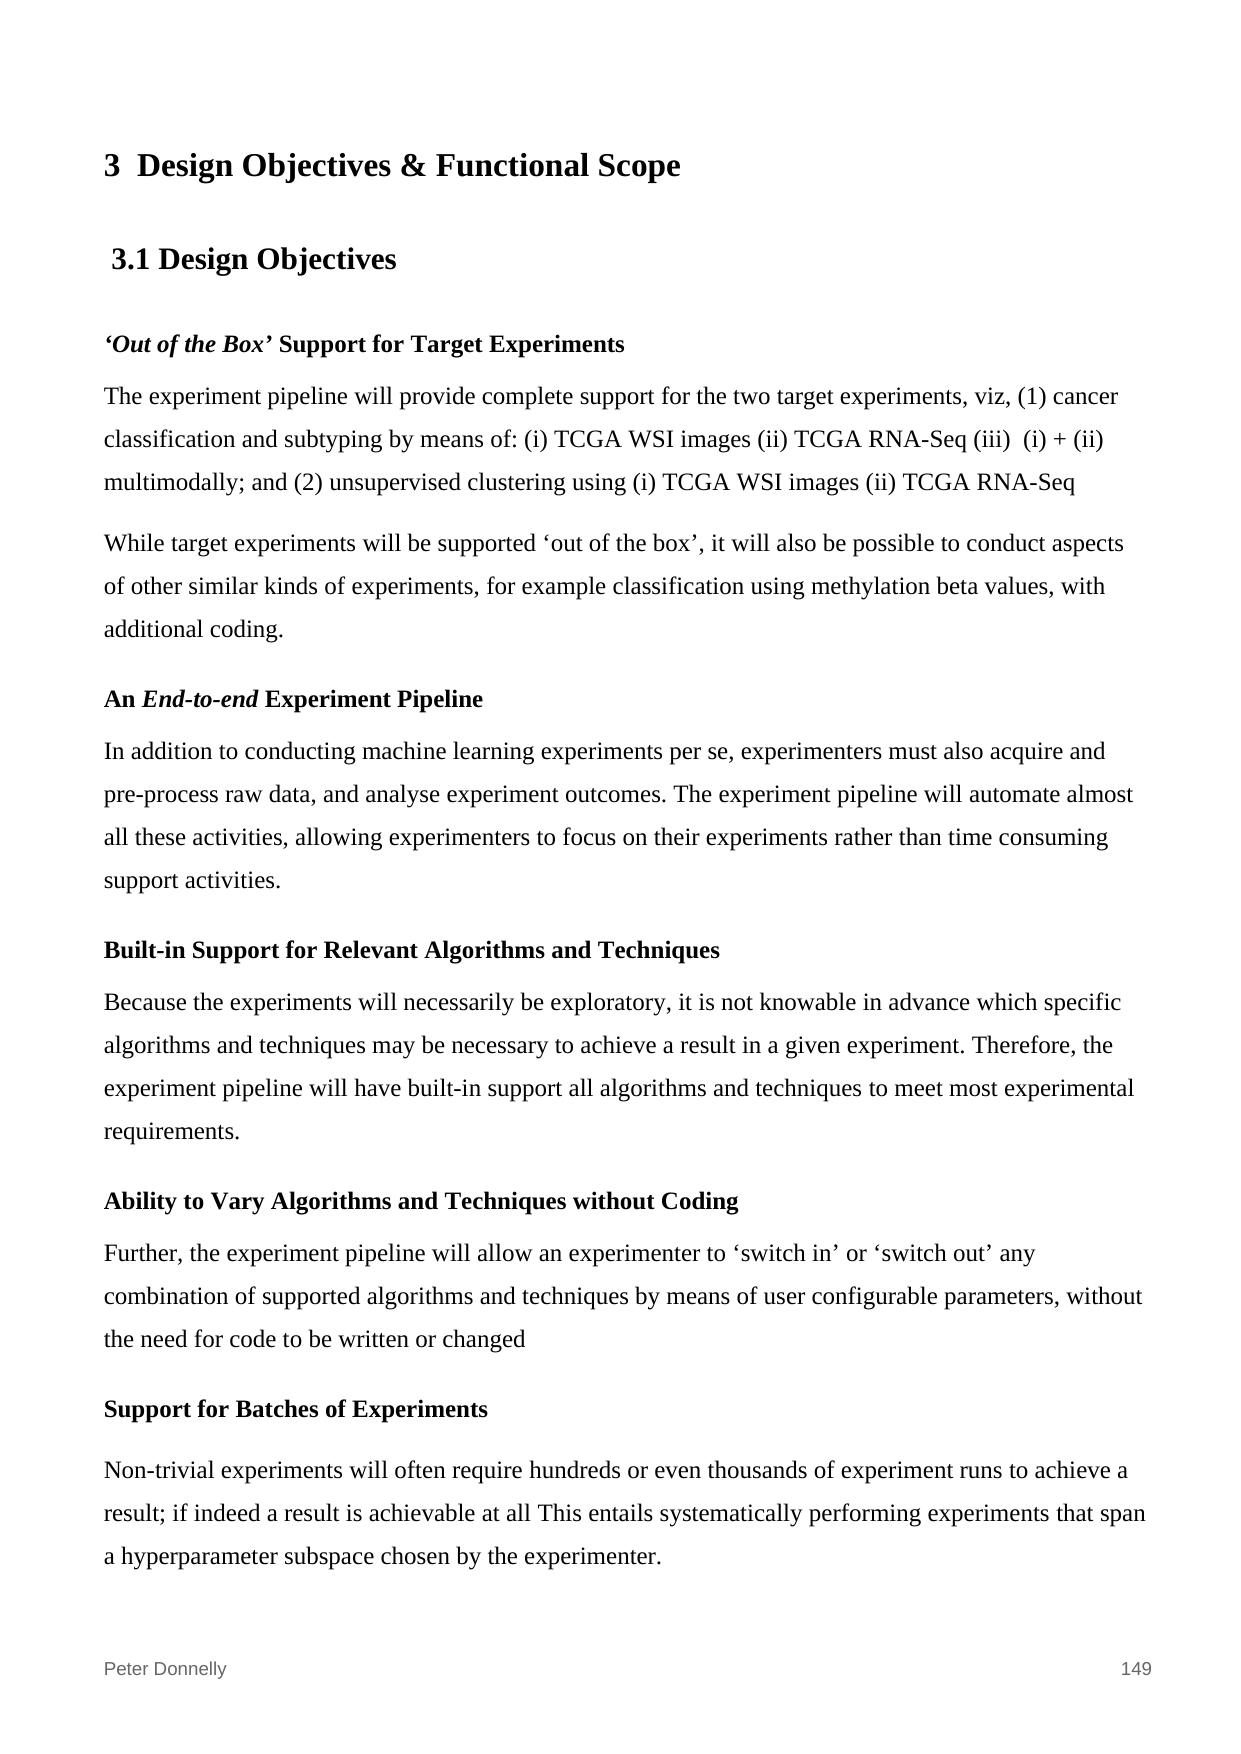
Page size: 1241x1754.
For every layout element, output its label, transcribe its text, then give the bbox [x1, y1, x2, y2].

text While target experiments will be supported ‘out of the box’, it will also be possible to conduct aspects of other similar kinds of experiments, for example classification using methylation beta values, with additional coding. [103, 528, 1146, 643]
subtitle Design Objectives [103, 240, 1146, 276]
text Non-trivial experiments will often require hundreds or even thousands of experiment runs to achieve a result; if indeed a result is achievable at all This entails systematically performing experiments that span a hyperparameter subspace chosen by the experimenter. [103, 1455, 1146, 1570]
text Ability to Vary Algorithms and Techniques without Coding [103, 1186, 1146, 1215]
text Because the experiments will necessarily be exploratory, it is not knowable in advance which specific algorithms and techniques may be necessary to achieve a result in a given experiment. Therefore, the experiment pipeline will have built-in support all algorithms and techniques to meet most experimental requirements. [103, 987, 1146, 1145]
text An End-to-end Experiment Pipeline [103, 684, 1146, 713]
text In addition to conducting machine learning experiments per se, experimenters must also acquire and pre-process raw data, and analyse experiment outcomes. The experiment pipeline will automate almost all these activities, allowing experimenters to focus on their experiments rather than time consuming support activities. [103, 736, 1146, 894]
text ‘Out of the Box’ Support for Target Experiments [103, 329, 1146, 358]
text The experiment pipeline will provide complete support for the two target experiments, viz, (1) cancer classification and subtyping by means of: (i) TCGA WSI images (ii) TCGA RNA-Seq (iii) (i) + (ii) multimodally; and (2) unsupervised clustering using (i) TCGA WSI images (ii) TCGA RNA-Seq [103, 381, 1146, 496]
subtitle Design Objectives & Functional Scope [103, 145, 1146, 183]
text Built-in Support for Relevant Algorithms and Techniques [103, 935, 1146, 964]
text Further, the experiment pipeline will allow an experimenter to ‘switch in’ or ‘switch out’ any combination of supported algorithms and techniques by means of user configurable parameters, without the need for code to be written or changed [103, 1238, 1146, 1353]
text Support for Batches of Experiments [103, 1394, 1146, 1423]
